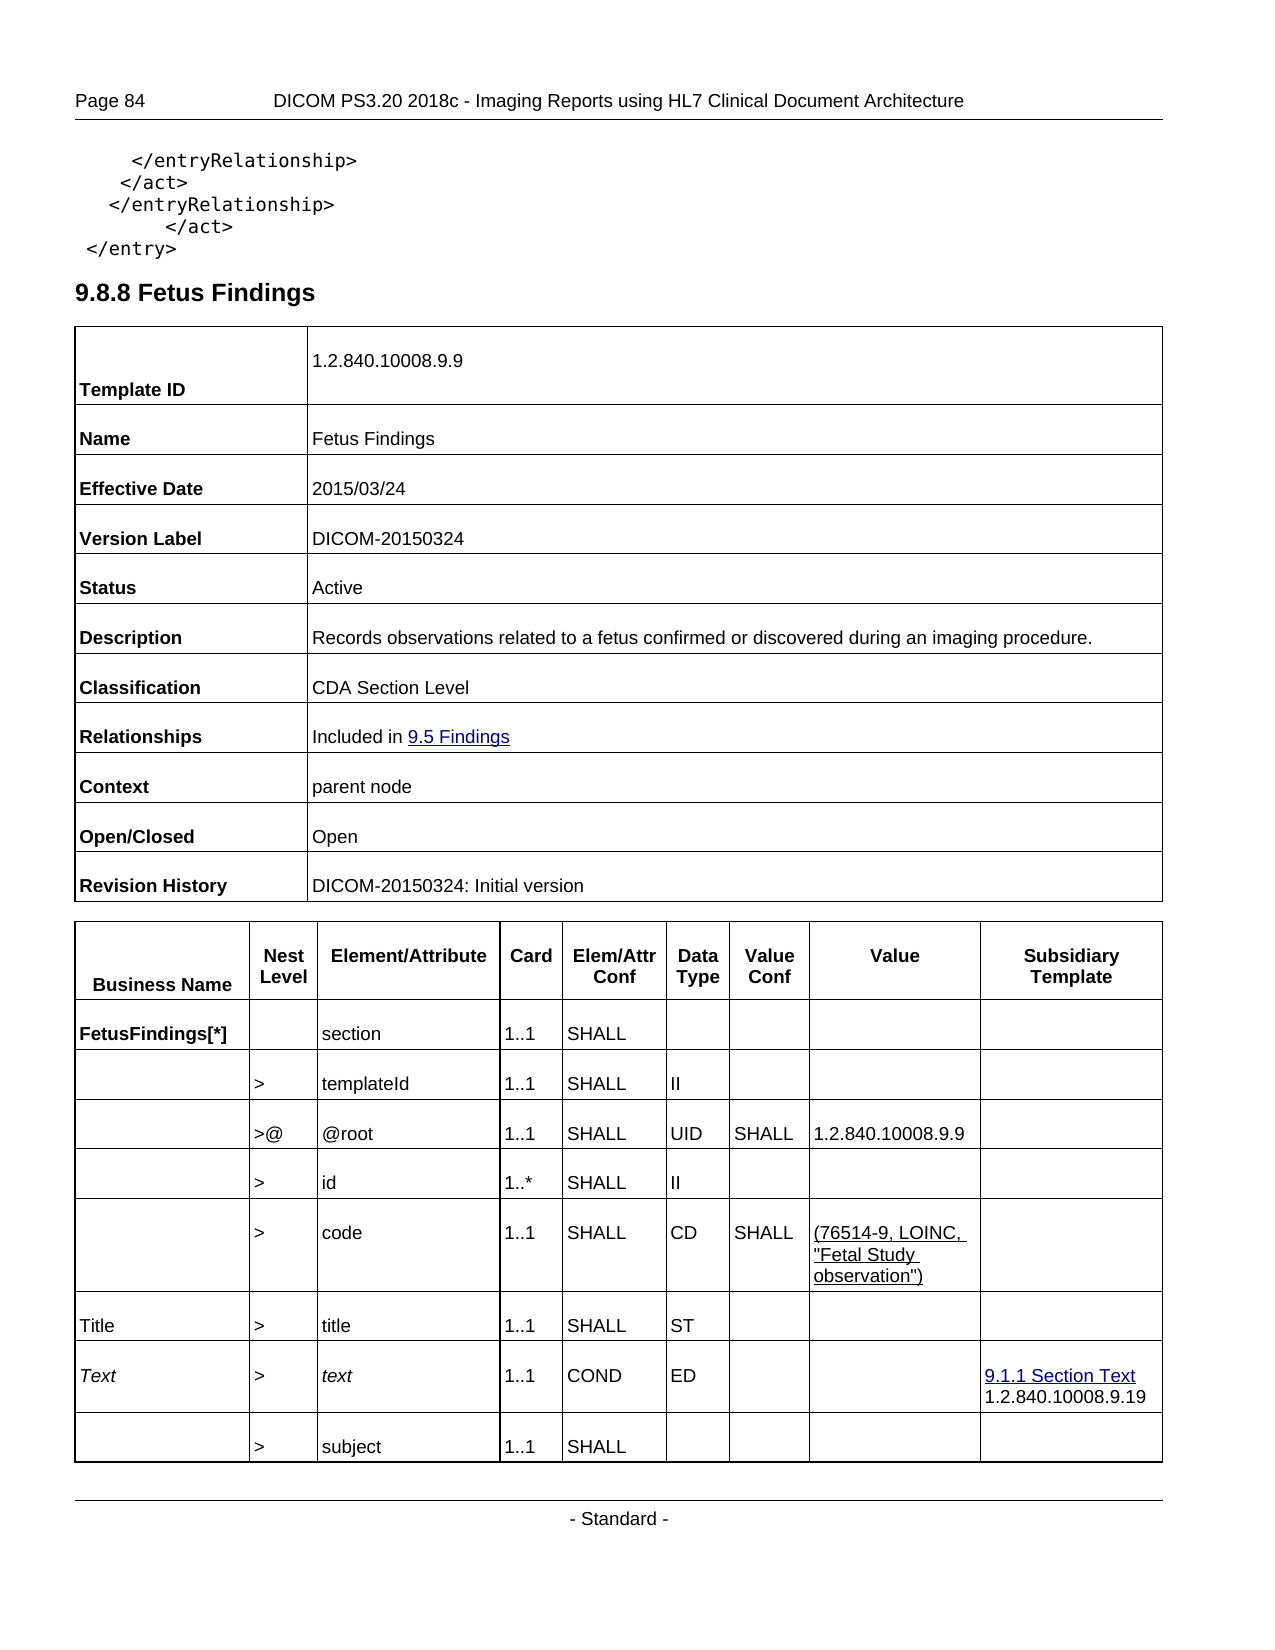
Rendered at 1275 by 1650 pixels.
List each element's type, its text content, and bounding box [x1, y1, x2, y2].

table_header Elem/Attr Conf [563, 922, 666, 999]
table_header Template ID [76, 327, 307, 404]
table_cell 1..1 [501, 1341, 562, 1412]
table_cell [76, 1050, 249, 1098]
table_cell DICOM-20150324 [308, 505, 1162, 553]
table_cell Name [76, 405, 307, 454]
table_cell SHALL [563, 1199, 666, 1291]
table_cell SHALL [563, 1413, 666, 1461]
table_cell 1.2.840.10008.9.9 [810, 1100, 980, 1148]
table_cell > [250, 1292, 317, 1340]
table_cell Effective Date [76, 455, 307, 503]
table_cell 2015/03/24 [308, 455, 1162, 503]
table_cell Title [76, 1292, 249, 1340]
table_cell [76, 1149, 249, 1198]
table_cell template​Id [318, 1050, 499, 1098]
table_cell 1..1 [501, 1100, 562, 1148]
table_cell [76, 1413, 249, 1461]
table_cell (76514-9, LOINC, "Fetal Study observation") [810, 1199, 980, 1291]
table_cell [667, 1413, 729, 1461]
table_cell Revision History [76, 852, 307, 901]
table_cell subject [318, 1413, 499, 1461]
table_header Card [501, 922, 562, 999]
table_cell DICOM-20150324: Initial version [308, 852, 1162, 901]
table_header Business Name [76, 922, 249, 999]
table_cell 1..1 [501, 1292, 562, 1340]
table_cell CDA Section Level [308, 654, 1162, 702]
table_cell SHALL [730, 1100, 809, 1148]
table_cell Open [308, 803, 1162, 851]
table_header Value Conf [730, 922, 809, 999]
table_cell id [318, 1149, 499, 1198]
table_cell [250, 1000, 317, 1049]
table_cell SHALL [563, 1000, 666, 1049]
table_cell 1..* [501, 1149, 562, 1198]
table_cell [981, 1000, 1162, 1049]
table_cell [981, 1050, 1162, 1098]
table_cell Relationships [76, 703, 307, 752]
table_cell > [250, 1413, 317, 1461]
table_cell Active [308, 554, 1162, 603]
table_cell title [318, 1292, 499, 1340]
table_cell [730, 1413, 809, 1461]
table_cell SHALL [563, 1292, 666, 1340]
table_cell Records observations related to a fetus confirmed or discovered during an imaging procedure. [308, 604, 1162, 652]
table_cell [810, 1149, 980, 1198]
table_cell > [250, 1149, 317, 1198]
table_cell [981, 1100, 1162, 1148]
table_cell COND [563, 1341, 666, 1412]
table_cell [730, 1050, 809, 1098]
table_cell SHALL [563, 1050, 666, 1098]
table_cell 9.1.1 Section Text 1.2.840.10008.9.19 [981, 1341, 1162, 1412]
table_cell Open/Closed [76, 803, 307, 851]
table_cell SHALL [563, 1149, 666, 1198]
table_cell [810, 1000, 980, 1049]
table_cell SHALL [730, 1199, 809, 1291]
table_cell [981, 1149, 1162, 1198]
table_cell [730, 1149, 809, 1198]
table_cell [810, 1292, 980, 1340]
table_header Data Type [667, 922, 729, 999]
table_header 1.2.840.10008.9.9 [308, 327, 1162, 404]
table_cell CD [667, 1199, 729, 1291]
table_cell Included in 9.5 Findings [308, 703, 1162, 752]
table_cell >@ [250, 1100, 317, 1148]
table_cell [981, 1292, 1162, 1340]
table_header Element/​Attribute [318, 922, 499, 999]
table_cell Fetus​Findings[*] [76, 1000, 249, 1049]
table_cell [810, 1341, 980, 1412]
table_cell ST [667, 1292, 729, 1340]
text 9.8.8 Fetus Findings [75, 278, 1162, 307]
table_cell Description [76, 604, 307, 652]
table_cell 1..1 [501, 1000, 562, 1049]
table_cell parent node [308, 753, 1162, 802]
table_cell [667, 1000, 729, 1049]
table_header Value [810, 922, 980, 999]
table_cell > [250, 1199, 317, 1291]
table_header Subsidiary Template [981, 922, 1162, 999]
table_cell 1..1 [501, 1199, 562, 1291]
table_cell Status [76, 554, 307, 603]
table_cell 1..1 [501, 1413, 562, 1461]
table_cell section [318, 1000, 499, 1049]
table_cell II [667, 1050, 729, 1098]
table_cell [810, 1413, 980, 1461]
table_cell [76, 1100, 249, 1148]
table_cell [730, 1000, 809, 1049]
table_cell [76, 1199, 249, 1291]
table_cell > [250, 1341, 317, 1412]
table_cell Text [76, 1341, 249, 1412]
table_cell code [318, 1199, 499, 1291]
table_cell II [667, 1149, 729, 1198]
table_cell [810, 1050, 980, 1098]
table_header Nest Level [250, 922, 317, 999]
table_cell [730, 1341, 809, 1412]
table_cell [981, 1413, 1162, 1461]
text </entryRelationship> </act> </entryRelationship> </act> </entry> [75, 150, 1162, 259]
table_cell [730, 1292, 809, 1340]
table_cell ED [667, 1341, 729, 1412]
table_cell Context [76, 753, 307, 802]
table_cell SHALL [563, 1100, 666, 1148]
table_cell Version Label [76, 505, 307, 553]
table_cell 1..1 [501, 1050, 562, 1098]
table_cell @root [318, 1100, 499, 1148]
table_cell text [318, 1341, 499, 1412]
table_cell UID [667, 1100, 729, 1148]
table_cell Fetus Findings [308, 405, 1162, 454]
table_cell > [250, 1050, 317, 1098]
table_cell [981, 1199, 1162, 1291]
table_cell Classification [76, 654, 307, 702]
